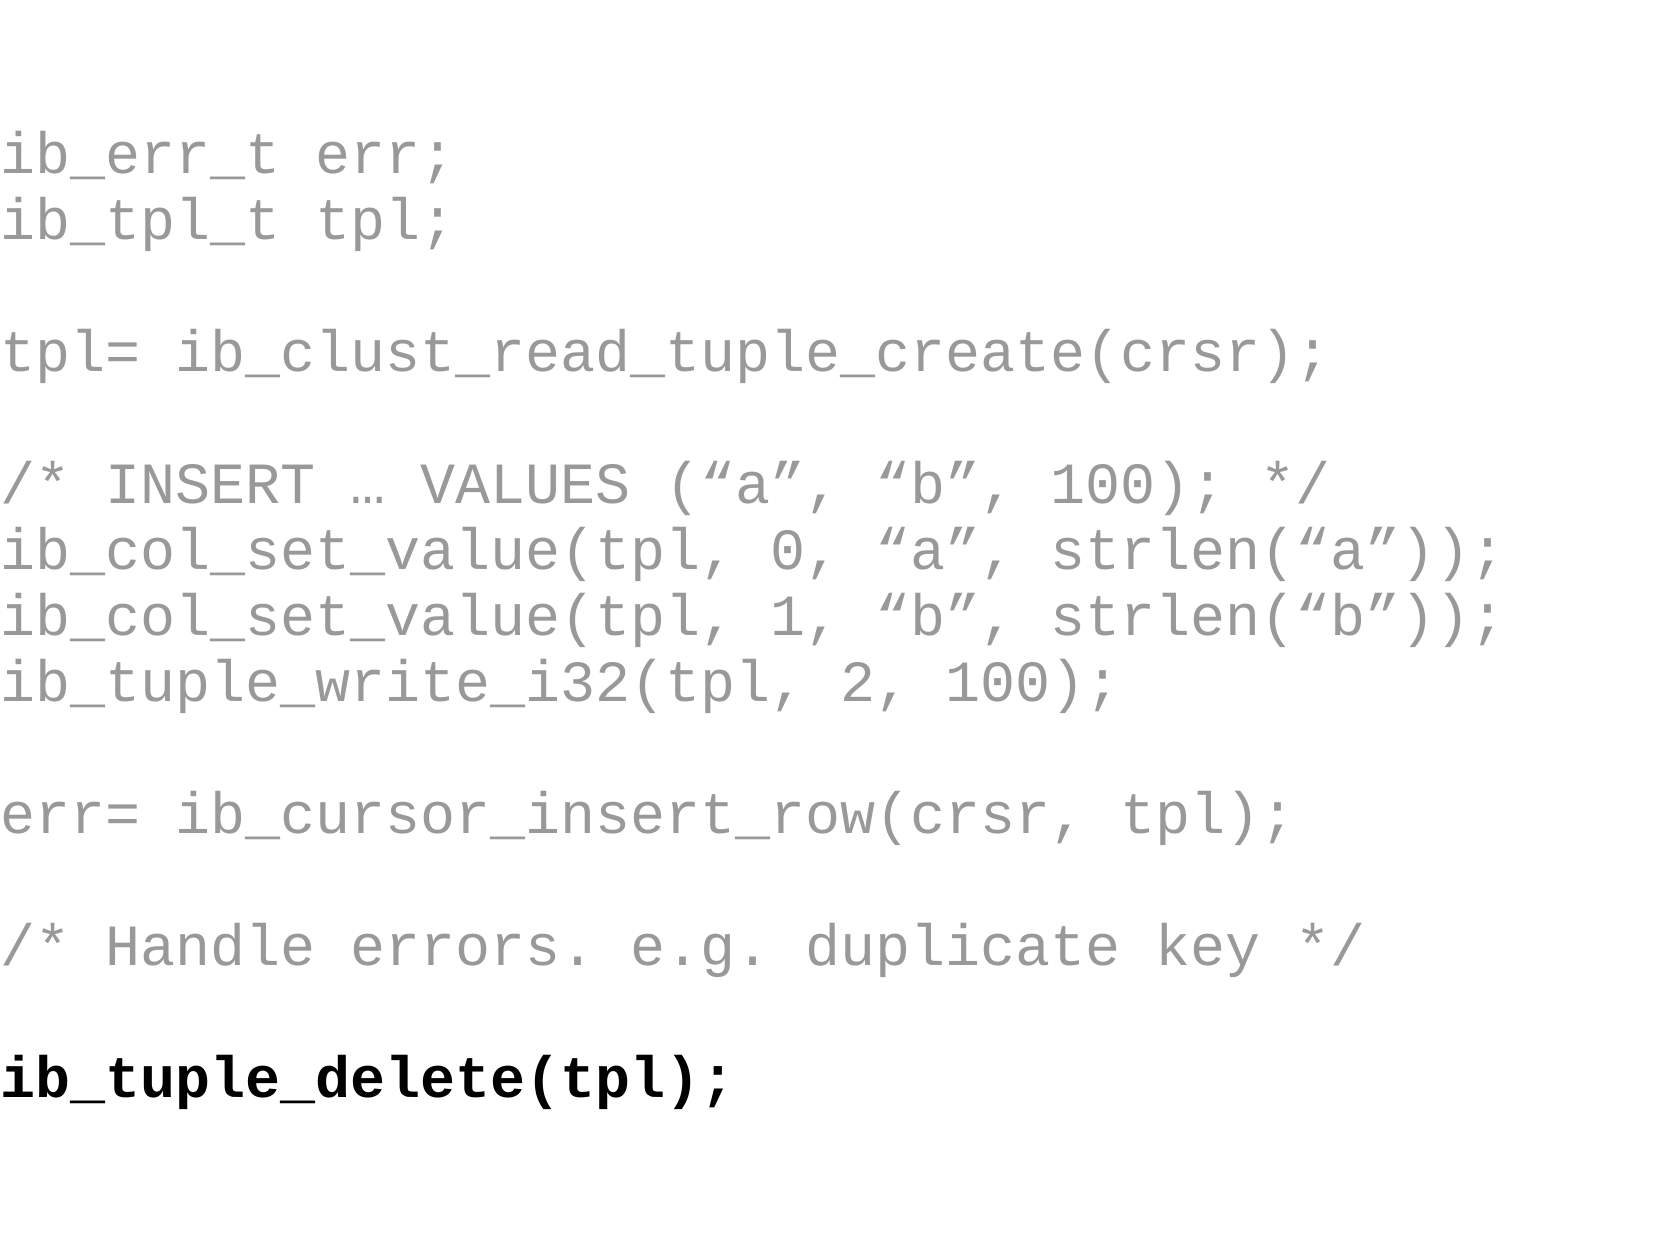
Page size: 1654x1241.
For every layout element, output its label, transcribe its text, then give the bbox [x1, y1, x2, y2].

title ib_err_t err; ib_tpl_t tpl; tpl= ib_clust_read_tuple_create(crsr); /* INSERT … VALUES (“a”, “b”, 100); */ ib_col_set_value(tpl, 0, “a”, strlen(“a”)); ib_col_set_value(tpl, 1, “b”, strlen(“b”)); ib_tuple_write_i32(tpl, 2, 100); err= ib_cursor_insert_row(crsr, tpl); /* Handle errors. e.g. duplicate key */ ib_tuple_delete(tpl); [0, 125, 1654, 1116]
